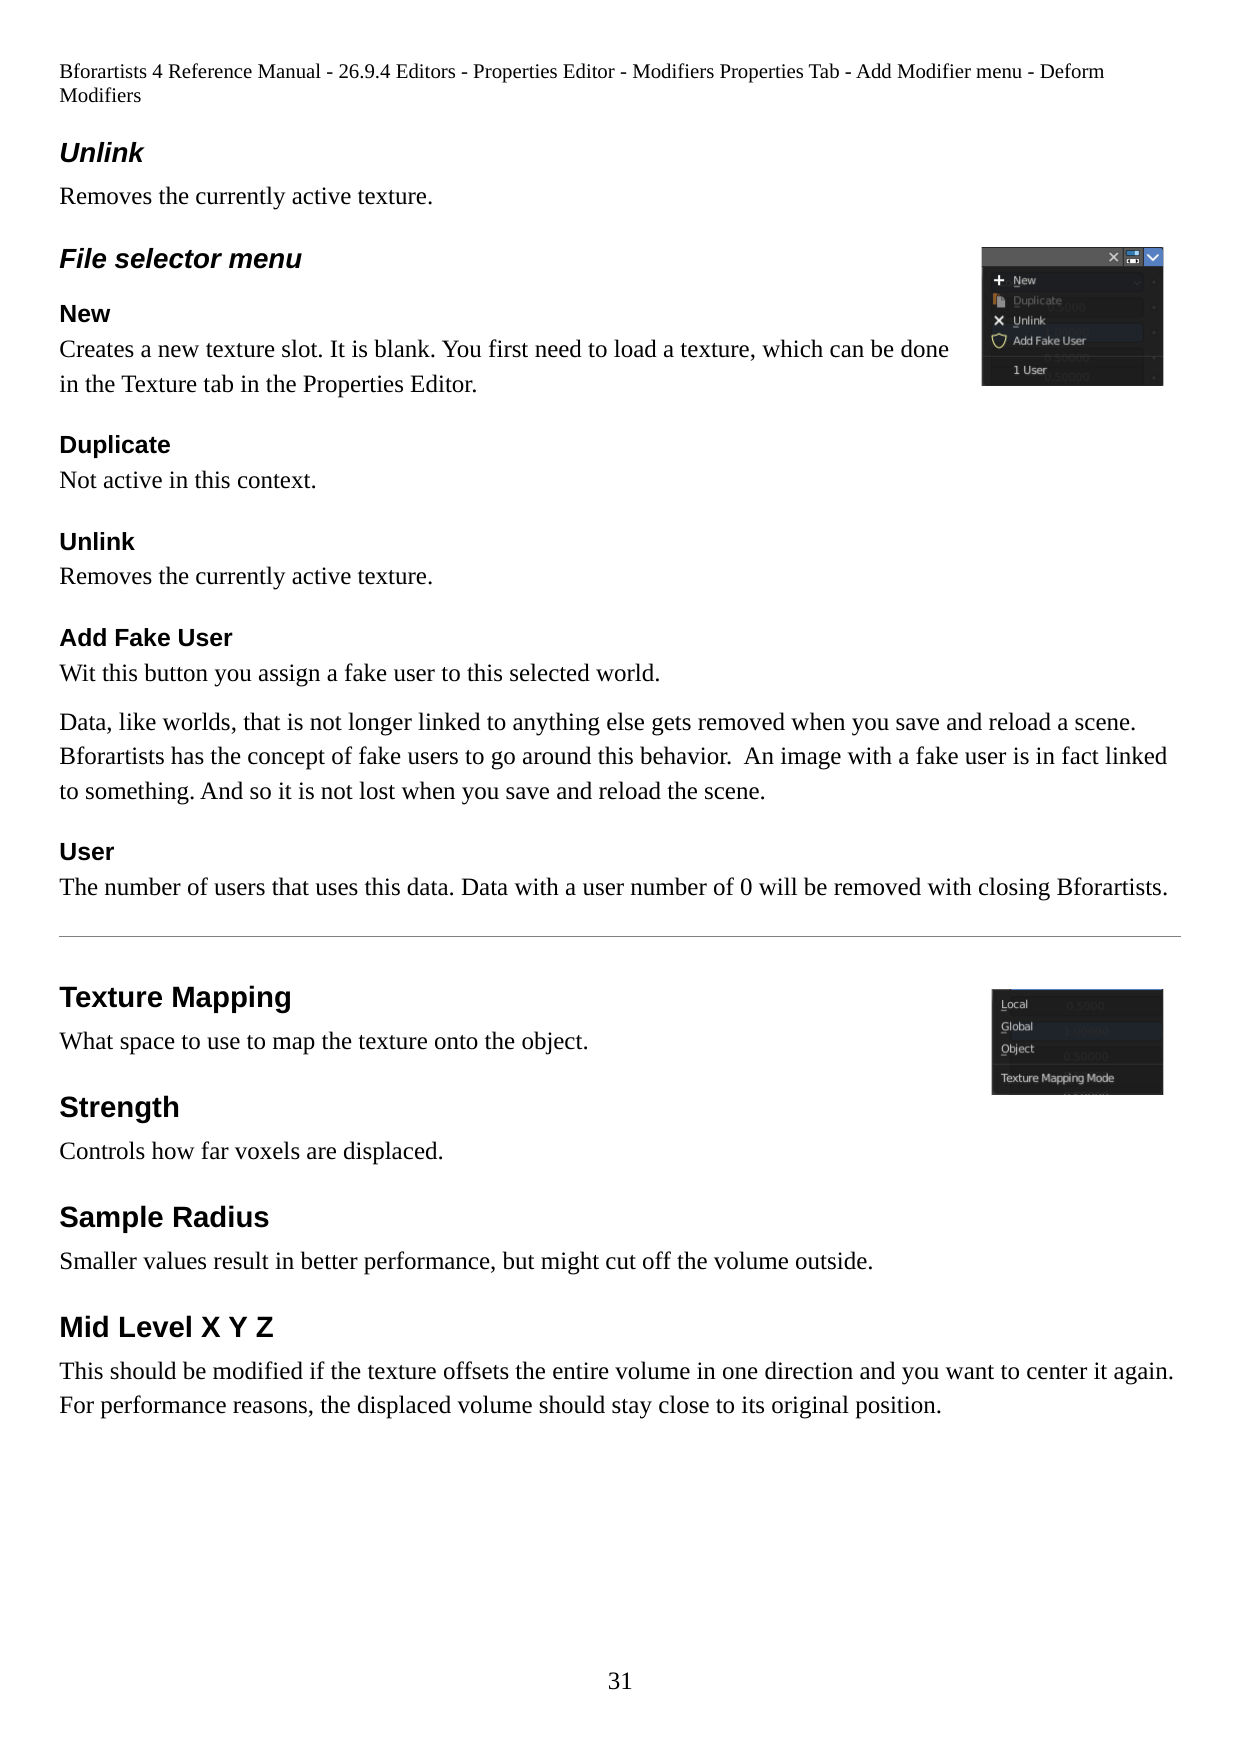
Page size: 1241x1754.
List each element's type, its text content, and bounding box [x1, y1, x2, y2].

subtitle Add Fake User [59, 623, 1181, 652]
text The number of users that uses this data. Data with a user number of 0 will be removed with closing Bforartists. [59, 872, 1181, 901]
picture [991, 989, 1164, 1095]
text Controls how far voxels are displaced. [59, 1136, 1181, 1165]
text Not active in this context. [59, 465, 1181, 494]
text Data, like worlds, that is not longer linked to anything else gets removed when you save and reload a scene. Bforartists has the concept of fake users to go around this behavior. An image with a fake user is in fact linked to something. And so it is not lost when you save and reload the scene. [59, 707, 1181, 804]
subtitle [1164, 299, 1181, 328]
subtitle Duplicate [59, 430, 1181, 459]
text Smaller values result in better performance, but might cut off the volume outside. [59, 1246, 1181, 1275]
text What space to use to map the texture onto the object. [59, 1026, 991, 1055]
subtitle Unlink [59, 137, 1181, 168]
text Wit this button you assign a fake user to this selected world. [59, 658, 1181, 687]
subtitle Mid Level X Y Z [59, 1310, 1181, 1343]
text Creates a new texture slot. It is blank. You first need to load a texture, which can be done in the Texture tab in the Properties Editor. [59, 334, 1181, 397]
picture [981, 247, 1164, 386]
text This should be modified if the texture offsets the entire volume in one direction and you want to center it again. For performance reasons, the displaced volume should stay close to its original position. [59, 1356, 1181, 1419]
subtitle Unlink [59, 527, 1181, 555]
text Removes the currently active texture. [59, 181, 1181, 210]
subtitle Strength [59, 1090, 1181, 1124]
subtitle User [59, 837, 1181, 866]
subtitle File selector menu [59, 243, 1181, 274]
subtitle Texture Mapping [59, 980, 1181, 1014]
subtitle New [59, 299, 981, 328]
text Removes the currently active texture. [59, 561, 1181, 590]
subtitle Sample Radius [59, 1200, 1181, 1233]
